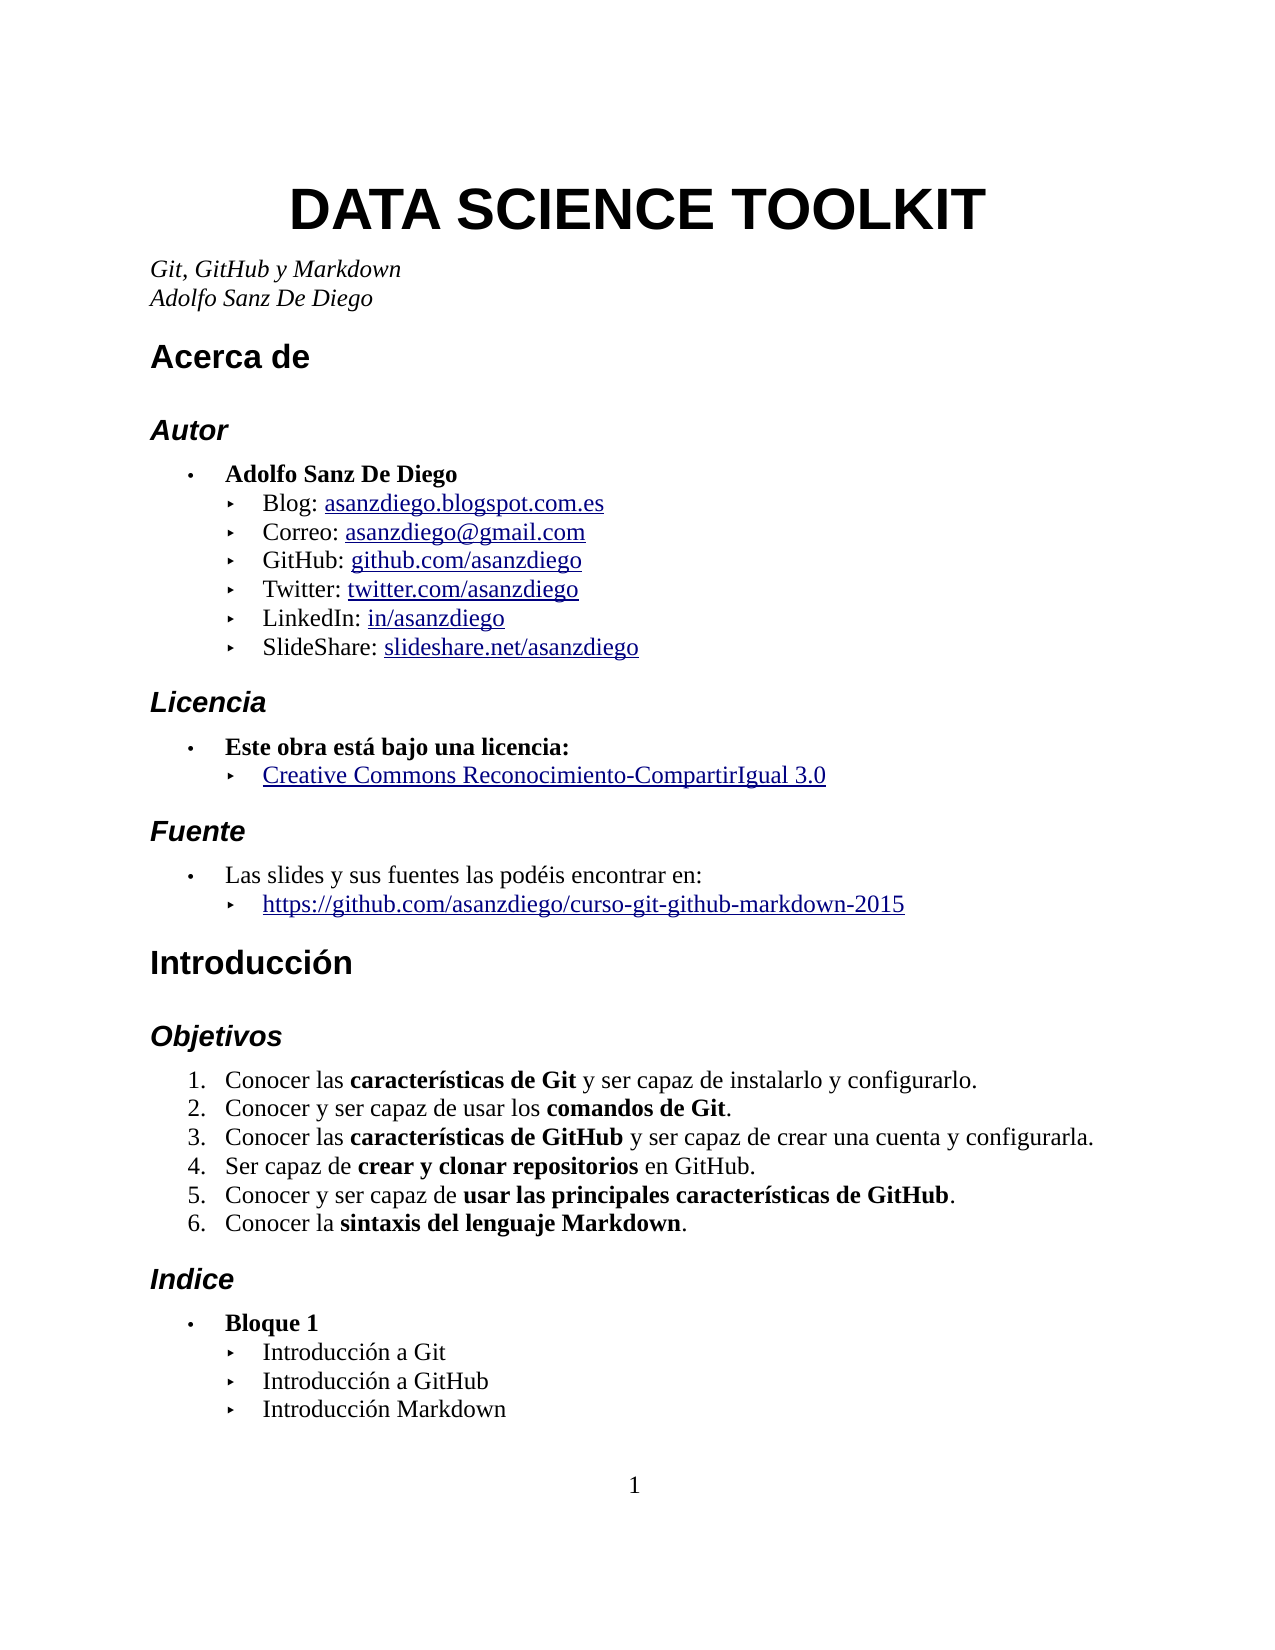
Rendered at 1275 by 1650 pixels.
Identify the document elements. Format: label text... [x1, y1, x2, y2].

subtitle Autor [150, 413, 1125, 447]
title DATA SCIENCE TOOLKIT [150, 175, 1125, 242]
subtitle Indice [150, 1262, 1125, 1296]
list Conocer y ser capaz de usar los comandos de Git. [187, 1093, 1125, 1122]
list Blog: asanzdiego.blogspot.com.es [225, 488, 1125, 517]
list Introducción a GitHub [225, 1366, 1125, 1394]
subtitle Objetivos [150, 1019, 1125, 1052]
list Bloque 1 [187, 1308, 1125, 1337]
list Conocer las características de GitHub y ser capaz de crear una cuenta y configurarla. [187, 1122, 1125, 1151]
list Conocer y ser capaz de usar las principales características de GitHub. [187, 1180, 1125, 1208]
text Adolfo Sanz De Diego [150, 283, 1125, 312]
list Adolfo Sanz De Diego [187, 459, 1125, 488]
subtitle Fuente [150, 814, 1125, 848]
subtitle Licencia [150, 686, 1125, 719]
list Conocer la sintaxis del lenguaje Markdown. [187, 1208, 1125, 1237]
list https://github.com/asanzdiego/curso-git-github-markdown-2015 [225, 889, 1125, 918]
list LinkedIn: in/asanzdiego [225, 603, 1125, 632]
list SlideShare: slideshare.net/asanzdiego [225, 632, 1125, 661]
subtitle Introducción [150, 943, 1125, 981]
list Creative Commons Reconocimiento-CompartirIgual 3.0 [225, 760, 1125, 789]
list Correo: asanzdiego@gmail.com [225, 517, 1125, 546]
list Ser capaz de crear y clonar repositorios en GitHub. [187, 1151, 1125, 1180]
list GitHub: github.com/asanzdiego [225, 546, 1125, 574]
list Twitter: twitter.com/asanzdiego [225, 574, 1125, 603]
list Este obra está bajo una licencia: [187, 732, 1125, 760]
list Introducción a Git [225, 1337, 1125, 1366]
list Conocer las características de Git y ser capaz de instalarlo y configurarlo. [187, 1065, 1125, 1093]
list Introducción Markdown [225, 1394, 1125, 1423]
subtitle Acerca de [150, 337, 1125, 376]
list Las slides y sus fuentes las podéis encontrar en: [187, 860, 1125, 889]
text Git, GitHub y Markdown [150, 254, 1125, 283]
